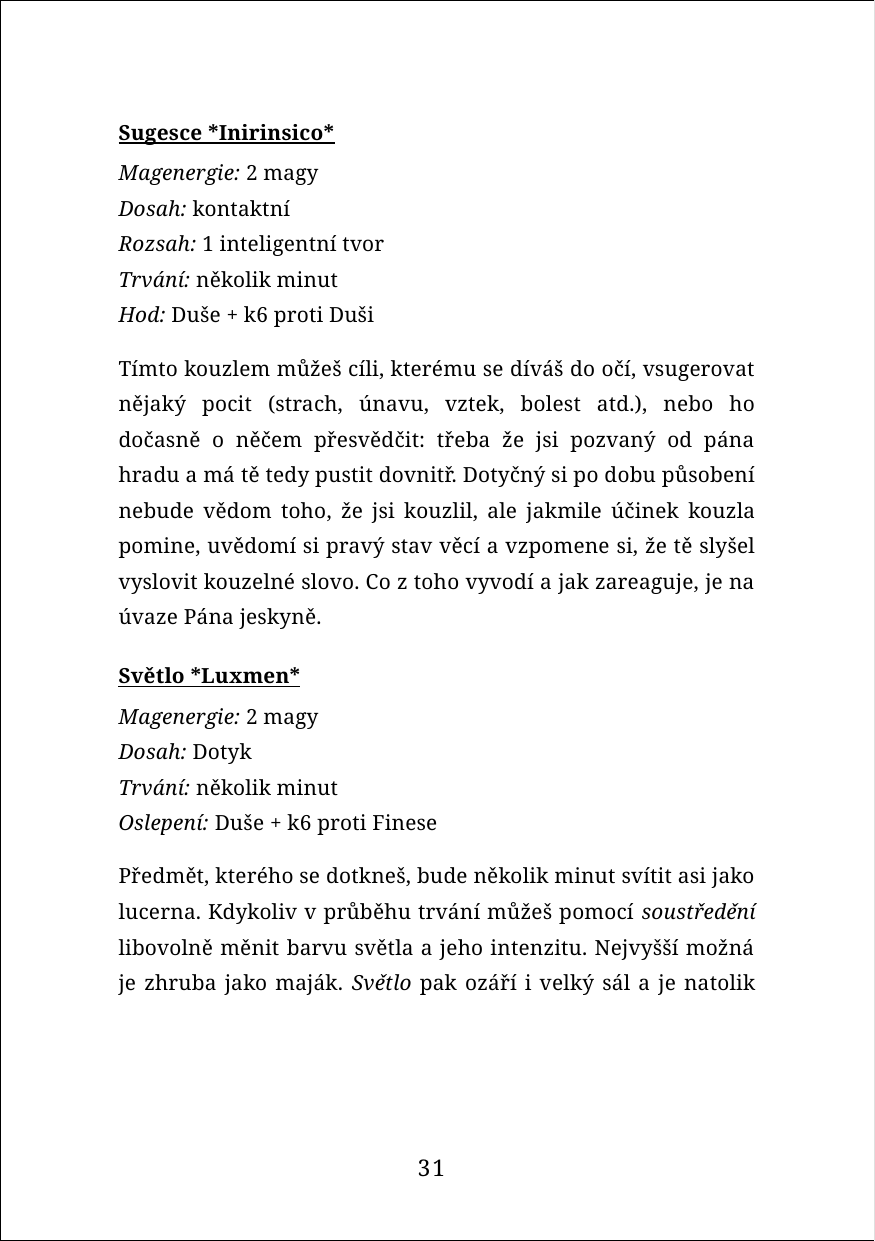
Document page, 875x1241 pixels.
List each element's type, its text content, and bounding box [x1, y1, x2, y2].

text Předmět, kterého se dotkneš, bude několik minut svítit asi jako lucerna. Kdykoliv v průběhu trvání můžeš pomocí soustředění libovolně měnit barvu světla a jeho intenzitu. Nejvyšší možná je zhruba jako maják. Světlo pak ozáří i velký sál a je natolik [118, 862, 756, 997]
text Magenergie: 2 magy Dosah: Dotyk Trvání: několik minut Oslepení: Duše + k6 proti Finese [118, 702, 756, 837]
subtitle Světlo *Luxmen* [118, 662, 756, 690]
text Tímto kouzlem můžeš cíli, kterému se díváš do očí, vsugerovat nějaký pocit (strach, únavu, vztek, bolest atd.), nebo ho dočasně o něčem přesvědčit: třeba že jsi pozvaný od pána hradu a má tě tedy pustit dovnitř. Dotyčný si po dobu působení nebude vědom toho, že jsi kouzlil, ale jakmile účinek kouzla pomine, uvědomí si pravý stav věcí a vzpomene si, že tě slyšel vyslovit kouzelné slovo. Co z toho vyvodí a jak zareaguje, je na úvaze Pána jeskyně. [118, 354, 756, 631]
text Magenergie: 2 magy Dosah: kontaktní Rozsah: 1 inteligentní tvor Trvání: několik minut Hod: Duše + k6 proti Duši [118, 158, 756, 329]
subtitle Sugesce *Inirinsico* [118, 118, 756, 147]
